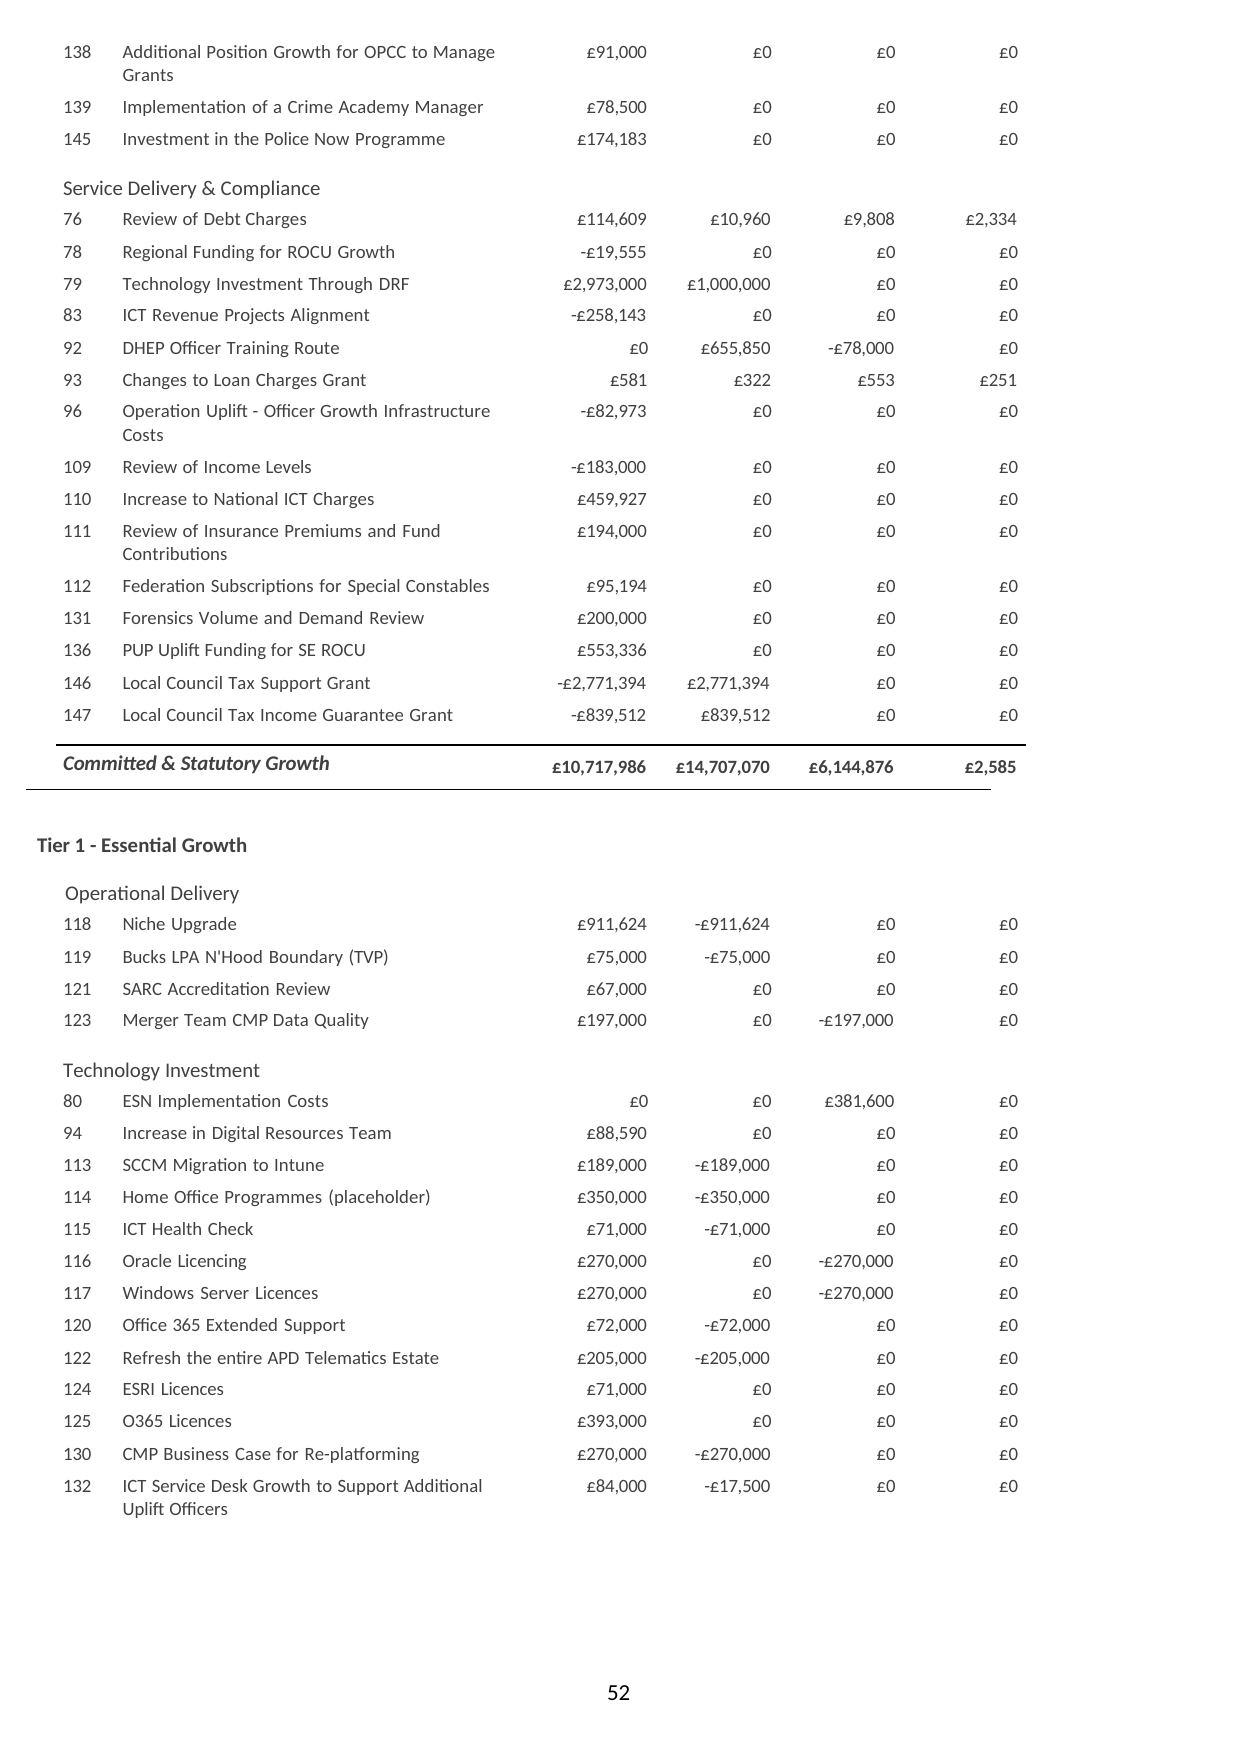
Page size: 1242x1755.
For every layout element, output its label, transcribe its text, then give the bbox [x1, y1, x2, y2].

table_cell 122 [57, 1343, 107, 1375]
table_cell Local Council Tax Support Grant [107, 668, 529, 700]
text Technology Investment [63, 1057, 1067, 1082]
table_cell £322 [668, 365, 800, 397]
table_cell £0 [931, 397, 1026, 452]
table_cell £72,000 [533, 1310, 671, 1343]
table_cell £174,183 [529, 124, 668, 150]
table_cell £270,000 [533, 1246, 671, 1279]
table_cell £0 [931, 301, 1026, 333]
table_cell £0 [947, 1310, 1023, 1343]
table_cell 79 [56, 269, 107, 301]
table_cell £205,000 [533, 1343, 671, 1375]
table_cell £0 [668, 572, 800, 604]
table_header £0 [800, 33, 931, 92]
table_header £0 [947, 909, 1023, 942]
table_cell Review of Income Levels [107, 452, 529, 484]
table_cell 113 [57, 1150, 107, 1182]
table_cell £839,512 [668, 700, 800, 744]
table_header £0 [795, 909, 947, 942]
table_cell £0 [671, 1407, 795, 1439]
table_cell 96 [56, 397, 107, 452]
table_cell 116 [57, 1246, 107, 1279]
table_cell £0 [931, 484, 1026, 516]
table_header £0 [931, 33, 1026, 92]
table_cell Local Council Tax Income Guarantee Grant [107, 700, 529, 744]
table_cell -£71,000 [671, 1214, 795, 1246]
table_cell Regional Funding for ROCU Growth [107, 237, 529, 269]
table_cell £0 [795, 1310, 947, 1343]
table_cell £189,000 [533, 1150, 671, 1182]
table_header Niche Upgrade [107, 909, 484, 942]
table_cell -£270,000 [795, 1279, 947, 1310]
table_cell £78,500 [529, 92, 668, 124]
table_cell £0 [795, 974, 947, 1006]
table_cell Review of Debt Charges [107, 206, 529, 237]
table_cell £553,336 [529, 636, 668, 668]
table_cell Changes to Loan Charges Grant [107, 365, 529, 397]
table_cell ICT Health Check [107, 1214, 533, 1246]
table_header £0 [947, 1086, 1023, 1118]
table_cell £655,850 [668, 333, 800, 365]
table_cell £0 [947, 1118, 1023, 1150]
table_cell 136 [56, 636, 107, 668]
table_cell -£270,000 [795, 1246, 947, 1279]
table_cell -£350,000 [671, 1183, 795, 1214]
table_cell -£2,771,394 [529, 668, 668, 700]
table_cell £251 [931, 365, 1026, 397]
table_cell £0 [800, 92, 931, 124]
table_cell £0 [800, 397, 931, 452]
table_cell £0 [668, 484, 800, 516]
table_cell 114 [57, 1183, 107, 1214]
table_cell £0 [800, 124, 931, 150]
table_cell £9,808 [800, 206, 931, 237]
table_cell 78 [56, 237, 107, 269]
table_cell £0 [668, 301, 800, 333]
table_cell £0 [947, 1006, 1023, 1041]
table_cell 119 [57, 942, 107, 974]
table_cell £0 [931, 333, 1026, 365]
table_cell £0 [668, 124, 800, 150]
table_header -£911,624 [671, 909, 795, 942]
table_header £381,600 [795, 1086, 947, 1118]
table_header 80 [57, 1086, 107, 1118]
table_cell £0 [800, 484, 931, 516]
table_cell £0 [529, 333, 668, 365]
table_cell CMP Business Case for Re-platforming [107, 1439, 533, 1471]
table_cell £0 [947, 1471, 1023, 1530]
table_header Additional Position Growth for OPCC to Manage Grants [107, 33, 529, 92]
table_cell £0 [947, 1183, 1023, 1214]
table_cell £581 [529, 365, 668, 397]
table_cell £0 [931, 92, 1026, 124]
table_cell Investment in the Police Now Programme [107, 124, 529, 150]
table_cell £0 [671, 974, 795, 1006]
table_cell 111 [56, 516, 107, 572]
table_cell £0 [947, 942, 1023, 974]
table_cell £0 [668, 636, 800, 668]
table_cell 124 [57, 1375, 107, 1407]
table_cell £0 [668, 516, 800, 572]
table_cell Increase to National ICT Charges [107, 484, 529, 516]
table_cell -£839,512 [529, 700, 668, 744]
table_cell £2,771,394 [668, 668, 800, 700]
table_cell £0 [931, 452, 1026, 484]
table_cell £270,000 [533, 1279, 671, 1310]
table_cell £0 [931, 237, 1026, 269]
table_cell -£205,000 [671, 1343, 795, 1375]
table_cell £0 [800, 700, 931, 744]
table_cell £0 [800, 604, 931, 636]
table_cell Home Office Programmes (placeholder) [107, 1183, 533, 1214]
table_cell -£197,000 [795, 1006, 947, 1041]
table_cell £0 [931, 604, 1026, 636]
table_cell £0 [671, 1118, 795, 1150]
table_cell 109 [56, 452, 107, 484]
table_cell £0 [795, 1375, 947, 1407]
table_cell £0 [800, 269, 931, 301]
table_cell £88,590 [533, 1118, 671, 1150]
table_cell SARC Accreditation Review [107, 974, 484, 1006]
table_cell 117 [57, 1279, 107, 1310]
table_cell £2,334 [931, 206, 1026, 237]
table_cell £553 [800, 365, 931, 397]
table_cell Review of Insurance Premiums and Fund Contributions [107, 516, 529, 572]
table_cell 146 [56, 668, 107, 700]
table_cell Oracle Licencing [107, 1246, 533, 1279]
table_header £0 [668, 33, 800, 92]
table_cell 145 [56, 124, 107, 150]
table_cell £0 [795, 1214, 947, 1246]
table_cell £84,000 [533, 1471, 671, 1530]
table_cell 94 [57, 1118, 107, 1150]
table_cell £0 [947, 1375, 1023, 1407]
table_header ESN Implementation Costs [107, 1086, 533, 1118]
table_cell -£75,000 [671, 942, 795, 974]
table_cell £0 [800, 668, 931, 700]
table_cell £0 [800, 301, 931, 333]
table_cell £0 [800, 516, 931, 572]
table_cell £0 [795, 1183, 947, 1214]
table_cell 125 [57, 1407, 107, 1439]
table_cell Office 365 Extended Support [107, 1310, 533, 1343]
table_cell -£258,143 [529, 301, 668, 333]
table_cell £0 [947, 1279, 1023, 1310]
table_cell £0 [947, 1246, 1023, 1279]
table_cell Bucks LPA N'Hood Boundary (TVP) [107, 942, 484, 974]
table_cell 147 [56, 700, 107, 744]
table_cell Implementation of a Crime Academy Manager [107, 92, 529, 124]
table_cell £393,000 [533, 1407, 671, 1439]
table_cell 115 [57, 1214, 107, 1246]
table_cell -£19,555 [529, 237, 668, 269]
table_cell £10,960 [668, 206, 800, 237]
table_cell 93 [56, 365, 107, 397]
table_cell 130 [57, 1439, 107, 1471]
table_cell -£82,973 [529, 397, 668, 452]
table_header 138 [56, 33, 107, 92]
table_cell ICT Service Desk Growth to Support Additional Uplift Officers [107, 1471, 533, 1530]
table_cell £0 [931, 668, 1026, 700]
table_cell £71,000 [533, 1375, 671, 1407]
table_cell 121 [57, 974, 107, 1006]
table_cell £0 [668, 397, 800, 452]
table_cell £0 [931, 516, 1026, 572]
table_cell £95,194 [529, 572, 668, 604]
table_cell £0 [671, 1246, 795, 1279]
table_cell 110 [56, 484, 107, 516]
table_cell 83 [56, 301, 107, 333]
table_cell Operation Uplift - Officer Growth Infrastructure Costs [107, 397, 529, 452]
table_cell £0 [947, 1343, 1023, 1375]
table_cell £0 [931, 572, 1026, 604]
table_cell Service Delivery & Compliance [56, 150, 1026, 206]
table_cell £0 [795, 1118, 947, 1150]
table_cell Increase in Digital Resources Team [107, 1118, 533, 1150]
table_header £911,624 [485, 909, 671, 942]
table_cell £0 [671, 1006, 795, 1041]
table_cell £0 [931, 269, 1026, 301]
table_cell £0 [800, 237, 931, 269]
table_cell 132 [57, 1471, 107, 1530]
table_cell -£17,500 [671, 1471, 795, 1530]
table_cell £0 [947, 1439, 1023, 1471]
table_cell £0 [795, 1407, 947, 1439]
table_cell Federation Subscriptions for Special Constables [107, 572, 529, 604]
table_cell £194,000 [529, 516, 668, 572]
table_cell £114,609 [529, 206, 668, 237]
table_cell DHEP Officer Training Route [107, 333, 529, 365]
table_header £0 [533, 1086, 671, 1118]
table_cell £0 [795, 1343, 947, 1375]
table_cell Windows Server Licences [107, 1279, 533, 1310]
table_cell £0 [947, 1407, 1023, 1439]
table_cell Technology Investment Through DRF [107, 269, 529, 301]
table_cell Forensics Volume and Demand Review [107, 604, 529, 636]
table_cell 139 [56, 92, 107, 124]
table_cell £0 [947, 1214, 1023, 1246]
table_cell £0 [800, 572, 931, 604]
table_cell -£270,000 [671, 1439, 795, 1471]
table_cell £0 [931, 124, 1026, 150]
table_cell £0 [800, 636, 931, 668]
table_cell 131 [56, 604, 107, 636]
table_cell 120 [57, 1310, 107, 1343]
table_header £0 [671, 1086, 795, 1118]
table_cell O365 Licences [107, 1407, 533, 1439]
table_cell £0 [795, 1439, 947, 1471]
table_cell Refresh the entire APD Telematics Estate [107, 1343, 533, 1375]
table_cell 112 [56, 572, 107, 604]
table_header 118 [57, 909, 107, 942]
table_cell £67,000 [485, 974, 671, 1006]
table_cell 92 [56, 333, 107, 365]
table_cell £75,000 [485, 942, 671, 974]
table_cell £0 [795, 1471, 947, 1530]
text Operational Delivery [35, 880, 269, 906]
table_cell £0 [800, 452, 931, 484]
table_cell £0 [947, 1150, 1023, 1182]
table_cell -£189,000 [671, 1150, 795, 1182]
table_cell PUP Uplift Funding for SE ROCU [107, 636, 529, 668]
table_cell £0 [795, 942, 947, 974]
table_cell -£72,000 [671, 1310, 795, 1343]
table_cell £459,927 [529, 484, 668, 516]
text £10,717,986 £14,707,070 £6,144,876 £2,585 [552, 756, 1067, 778]
table_cell ICT Revenue Projects Alignment [107, 301, 529, 333]
table_cell £0 [931, 700, 1026, 744]
table_cell £71,000 [533, 1214, 671, 1246]
text Tier 1 - Essential Growth [35, 832, 248, 858]
table_cell £0 [931, 636, 1026, 668]
table_cell £2,973,000 [529, 269, 668, 301]
table_cell £0 [668, 237, 800, 269]
table_cell Merger Team CMP Data Quality [107, 1006, 484, 1041]
table_cell -£183,000 [529, 452, 668, 484]
table_cell -£78,000 [800, 333, 931, 365]
table_cell £0 [671, 1279, 795, 1310]
table_cell £0 [668, 604, 800, 636]
table_cell £350,000 [533, 1183, 671, 1214]
table_cell £0 [795, 1150, 947, 1182]
table_cell 76 [56, 206, 107, 237]
text Committed & Statutory Growth [63, 751, 332, 776]
table_cell £0 [668, 92, 800, 124]
table_cell £0 [671, 1375, 795, 1407]
table_cell 123 [57, 1006, 107, 1041]
table_cell £1,000,000 [668, 269, 800, 301]
table_cell £0 [947, 974, 1023, 1006]
table_cell ESRI Licences [107, 1375, 533, 1407]
table_cell £270,000 [533, 1439, 671, 1471]
table_cell £200,000 [529, 604, 668, 636]
table_header £91,000 [529, 33, 668, 92]
table_cell £197,000 [485, 1006, 671, 1041]
table_cell £0 [668, 452, 800, 484]
table_cell SCCM Migration to Intune [107, 1150, 533, 1182]
